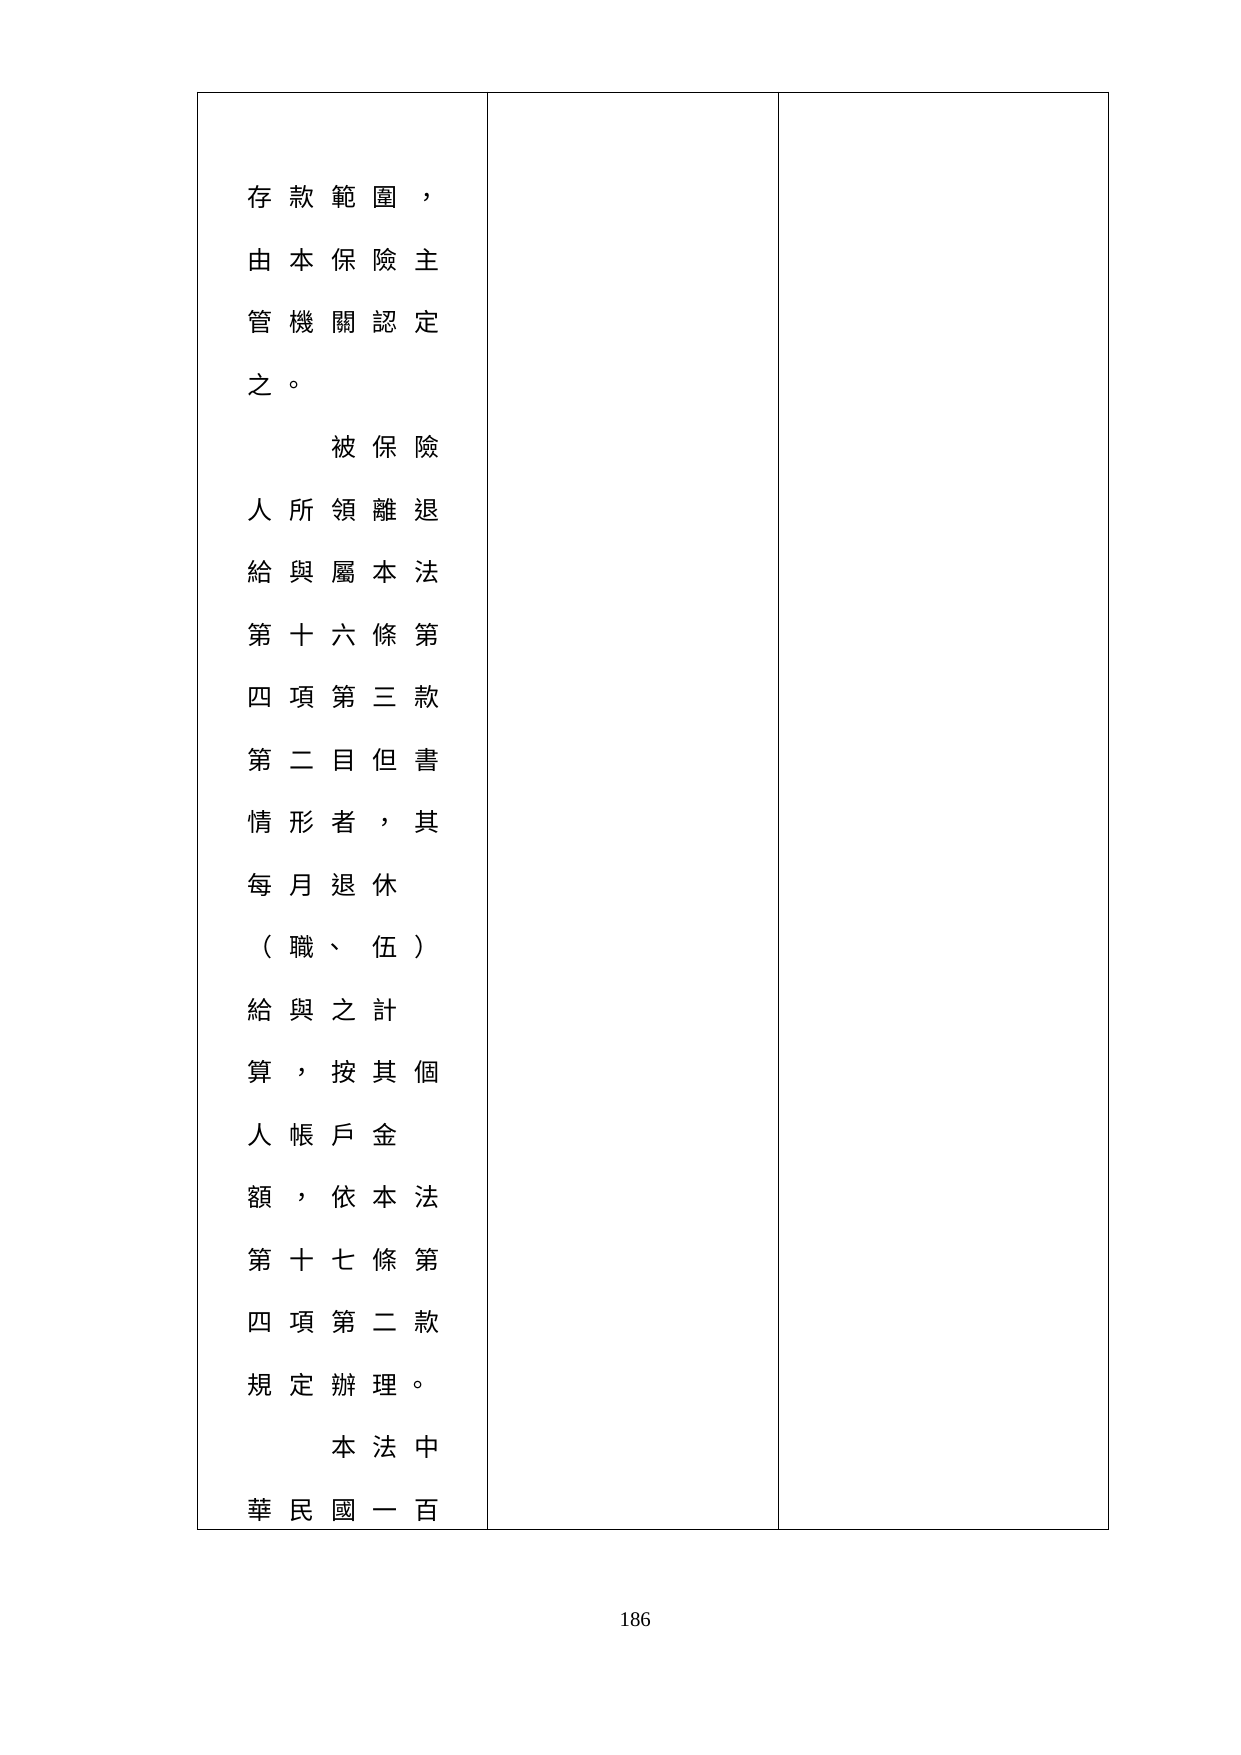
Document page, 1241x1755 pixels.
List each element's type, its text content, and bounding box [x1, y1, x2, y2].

table_cell [779, 93, 1108, 1529]
table_cell [488, 93, 778, 1529]
table_cell 存款範圍，由本保險主管機關認定之。 被保險人所領離退給與屬本法第十六條第四項第三款第二目但書情形者，其每月退休（職、伍）給與之計算，按其個人帳戶金額，依本法第十七條第四項第二款規定辦理。 本法中華民國一百 [198, 93, 487, 1529]
